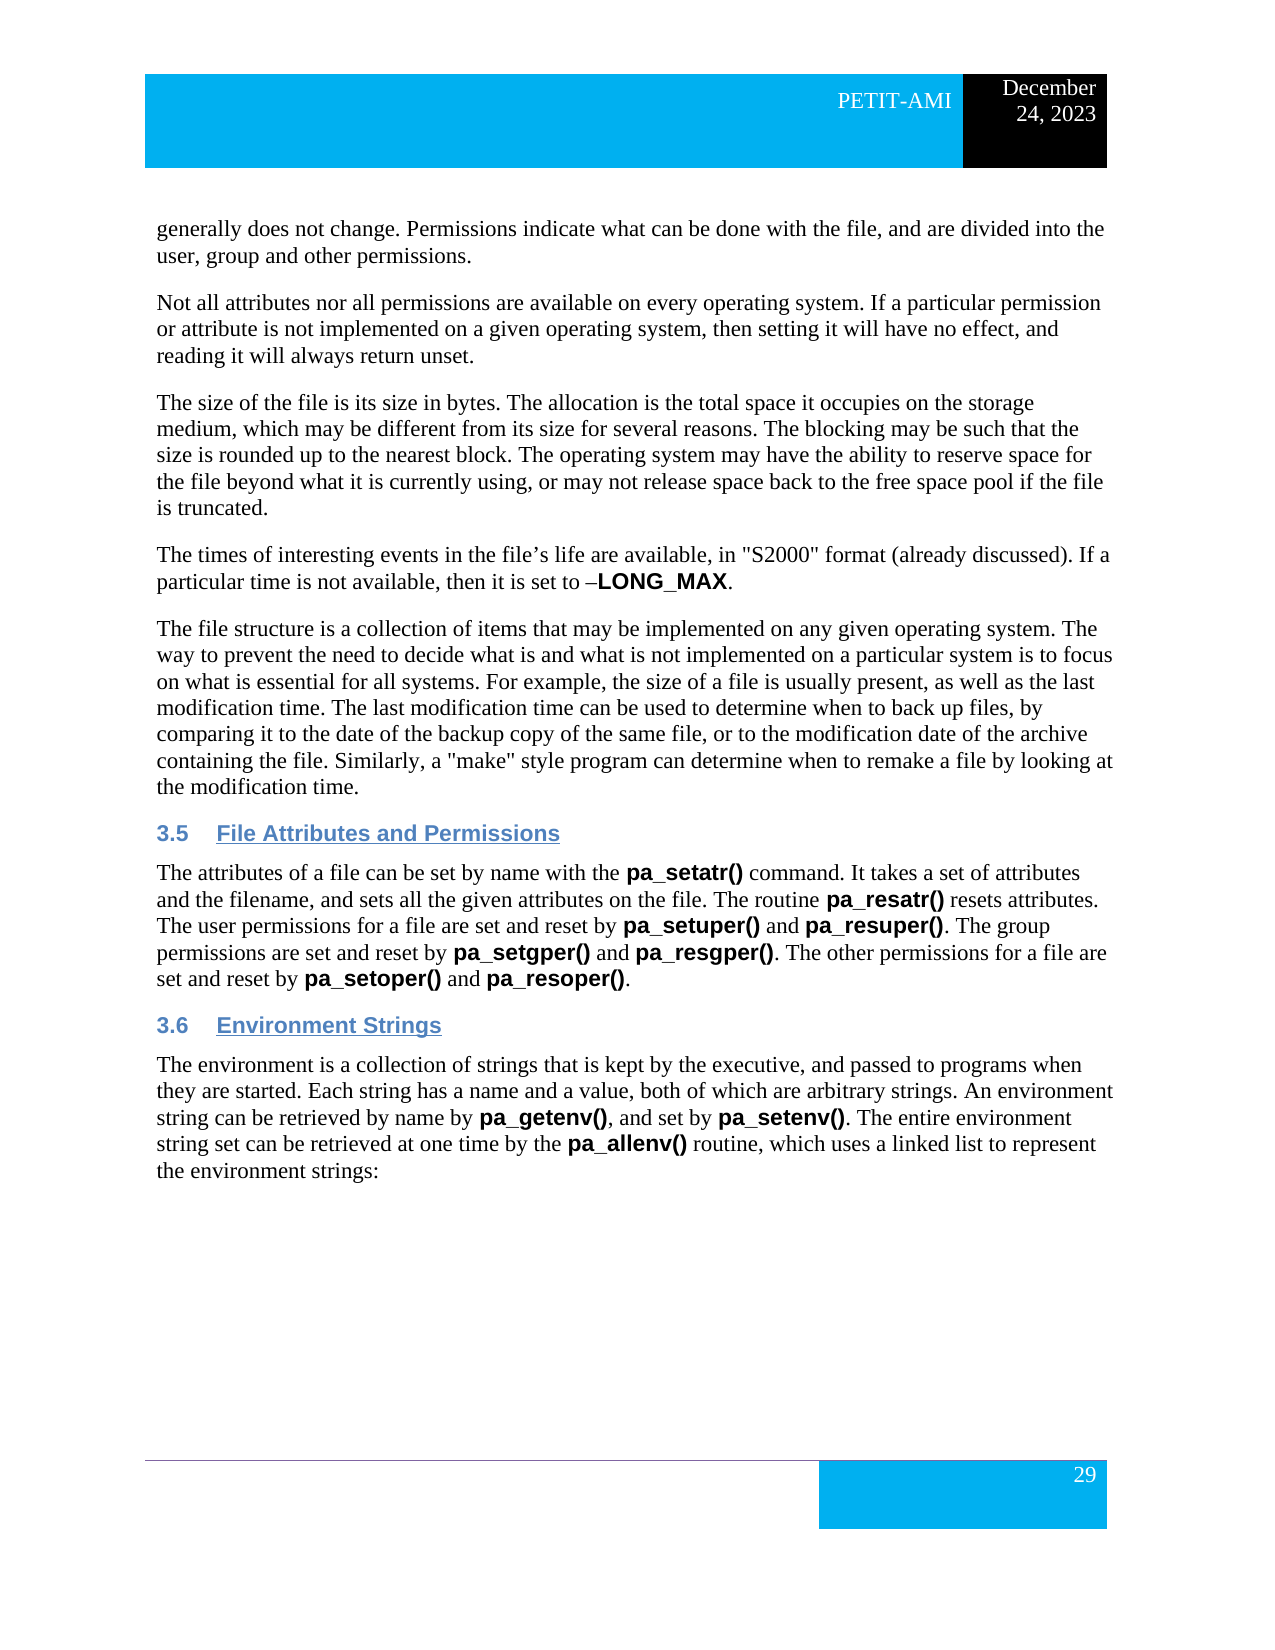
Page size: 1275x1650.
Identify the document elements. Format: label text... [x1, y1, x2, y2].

text The file structure is a collection of items that may be implemented on any given operating system. The way to prevent the need to decide what is and what is not implemented on a particular system is to focus on what is essential for all systems. For example, the size of a file is usually present, as well as the last modification time. The last modification time can be used to determine when to back up files, by comparing it to the date of the backup copy of the same file, or to the modification date of the archive containing the file. Similarly, a "make" style program can determine when to remake a file by looking at the modification time. [156, 615, 1118, 799]
text The size of the file is its size in bytes. The allocation is the total space it occupies on the storage medium, which may be different from its size for several reasons. The blocking may be such that the size is rounded up to the nearest block. The operating system may have the ability to reserve space for the file beyond what it is currently using, or may not release space back to the free space pool if the file is truncated. [156, 389, 1118, 521]
text The environment is a collection of strings that is kept by the executive, and passed to programs when they are started. Each string has a name and a value, both of which are arbitrary strings. An environment string can be retrieved by name by pa_getenv(), and set by pa_setenv(). The entire environment string set can be retrieved at one time by the pa_allenv() routine, which uses a linked list to represent the environment strings: [156, 1051, 1118, 1183]
text The attributes of a file can be set by name with the pa_setatr() command. It takes a set of attributes and the filename, and sets all the given attributes on the file. The routine pa_resatr() resets attributes. The user permissions for a file are set and reset by pa_setuper() and pa_resuper(). The group permissions are set and reset by pa_setgper() and pa_resgper(). The other permissions for a file are set and reset by pa_setoper() and pa_resoper(). [156, 859, 1118, 992]
subtitle Environment Strings [156, 1012, 1118, 1039]
text Not all attributes nor all permissions are available on every operating system. If a particular permission or attribute is not implemented on a given operating system, then setting it will have no effect, and reading it will always return unset. [156, 289, 1118, 368]
text The times of interesting events in the file’s life are available, in "S2000" format (already discussed). If a particular time is not available, then it is set to –LONG_MAX. [156, 541, 1118, 594]
text generally does not change. Permissions indicate what can be done with the file, and are divided into the user, group and other permissions. [156, 215, 1118, 268]
subtitle File Attributes and Permissions [156, 820, 1118, 847]
